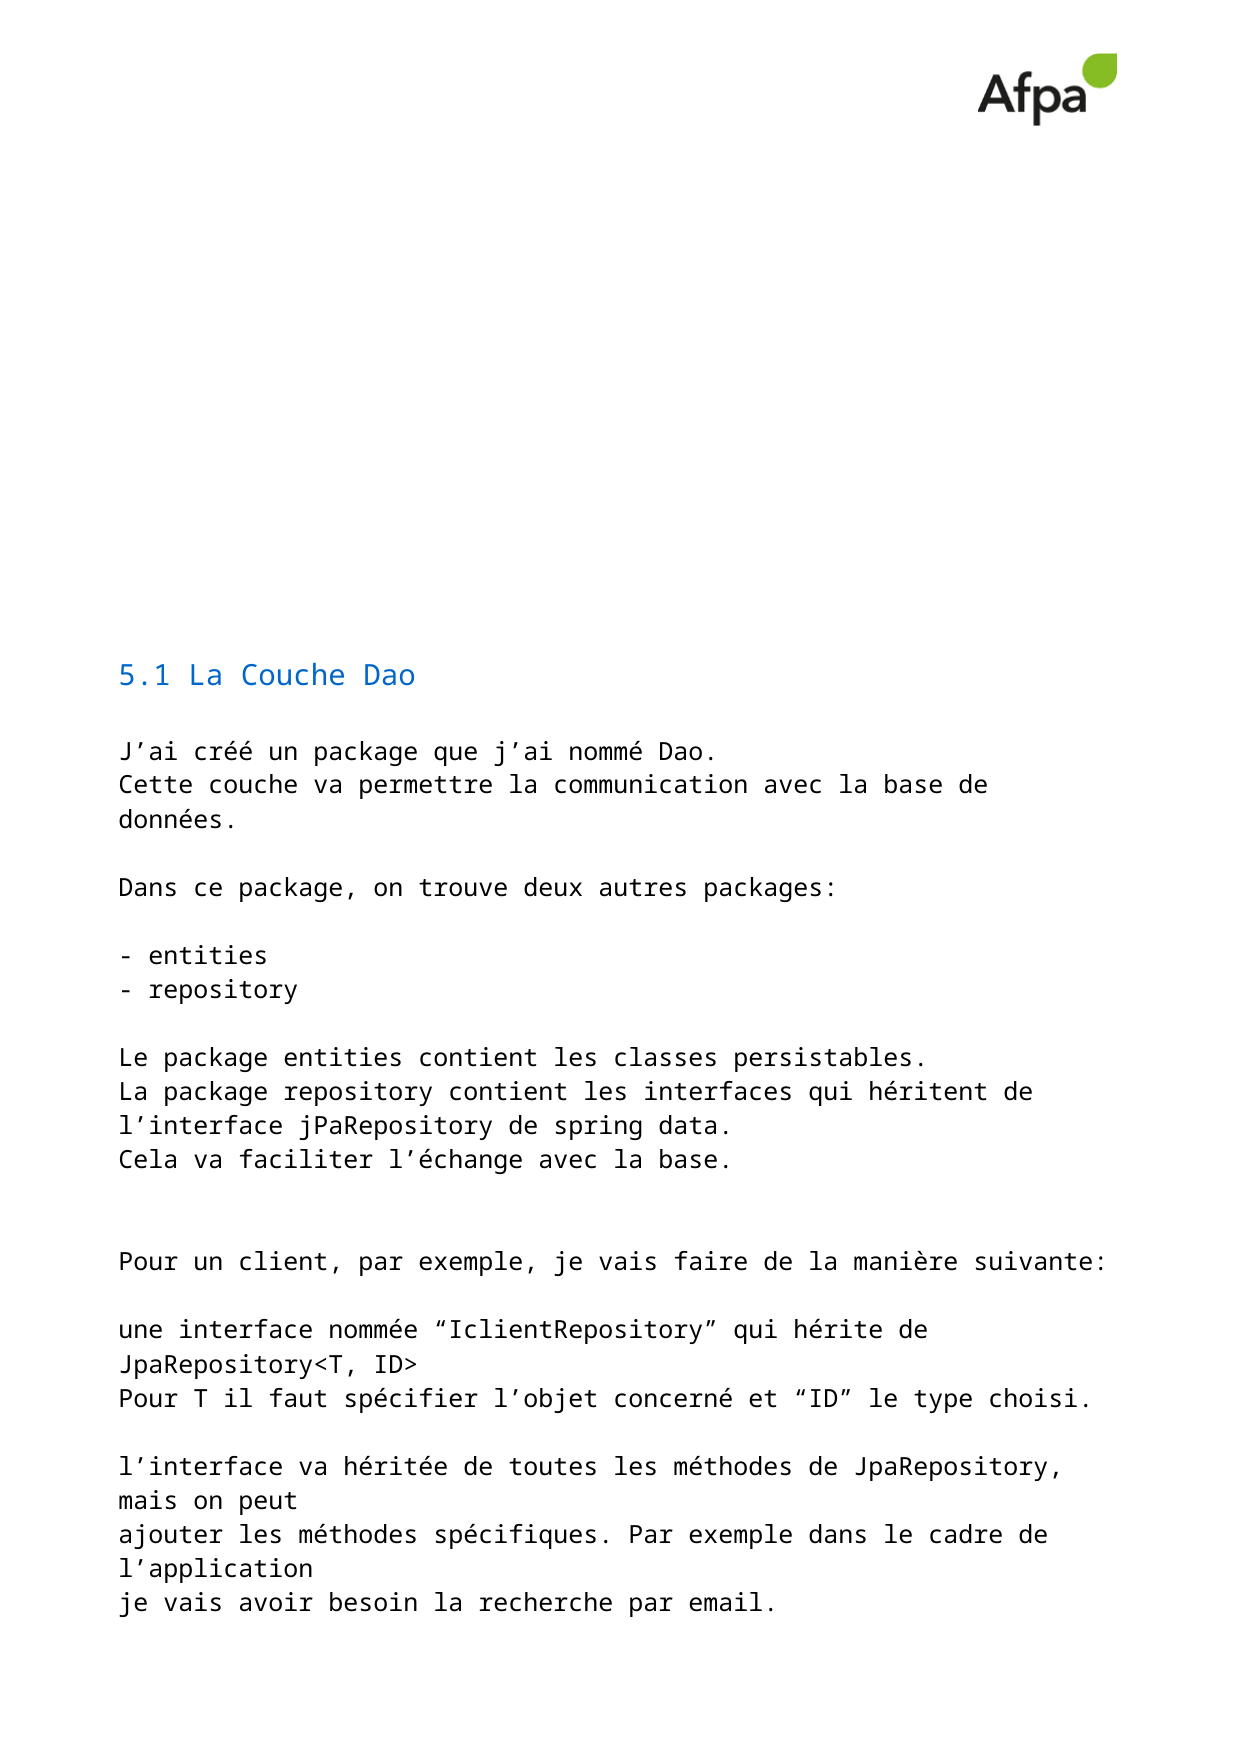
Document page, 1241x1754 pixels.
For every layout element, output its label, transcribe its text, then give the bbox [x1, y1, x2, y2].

text l’interface va héritée de toutes les méthodes de JpaRepository, mais on peut [118, 1448, 1122, 1517]
picture [977, 53, 1117, 126]
text Cette couche va permettre la communication avec la base de données. [118, 767, 1122, 835]
text ajouter les méthodes spécifiques. Par exemple dans le cadre de l’application [118, 1517, 1122, 1585]
text Cela va faciliter l’échange avec la base. [118, 1142, 1122, 1176]
text - entities [118, 937, 1122, 972]
text une interface nommée “IclientRepository” qui hérite de JpaRepository<T, ID> [118, 1312, 1122, 1380]
text - repository [118, 972, 1122, 1006]
text je vais avoir besoin la recherche par email. [118, 1585, 1122, 1619]
text La package repository contient les interfaces qui héritent de l’interface jPaRepository de spring data. [118, 1074, 1122, 1142]
text Pour T il faut spécifier l’objet concerné et “ID” le type choisi. [118, 1380, 1122, 1414]
text J’ai créé un package que j’ai nommé Dao. [118, 733, 1122, 767]
text Le package entities contient les classes persistables. [118, 1040, 1122, 1074]
text Pour un client, par exemple, je vais faire de la manière suivante: [118, 1244, 1122, 1278]
text Dans ce package, on trouve deux autres packages: [118, 869, 1122, 903]
text 5.1 La Couche Dao [118, 654, 1122, 693]
